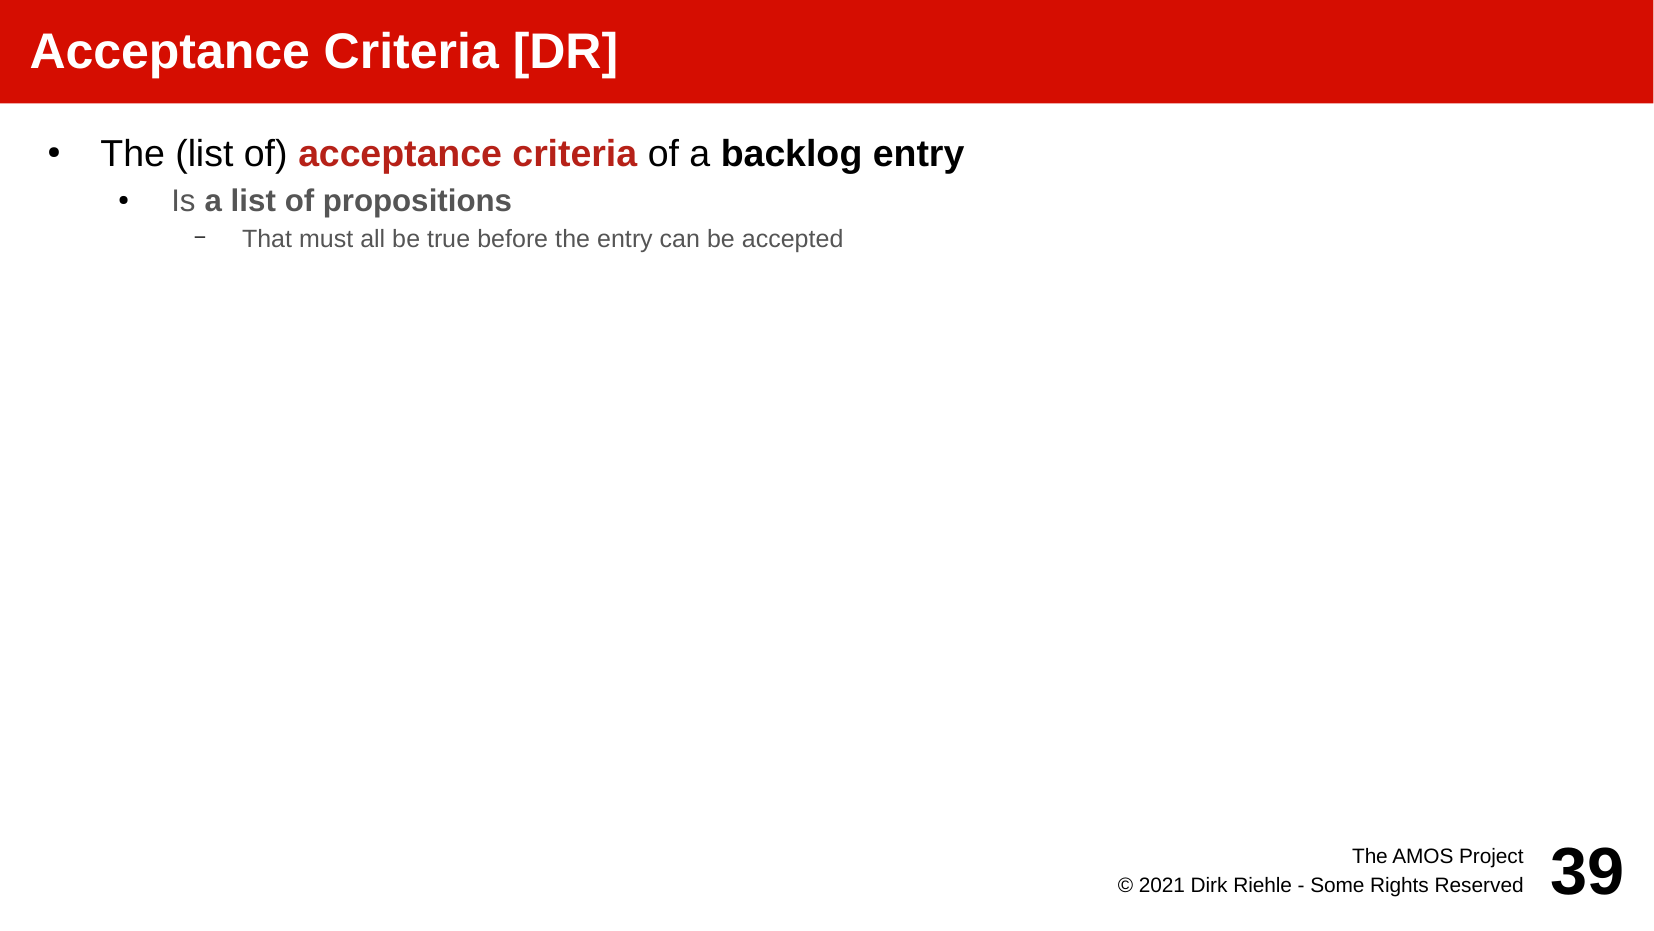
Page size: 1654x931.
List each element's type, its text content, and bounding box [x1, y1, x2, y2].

title Acceptance Criteria [DR] [0, 0, 1654, 104]
list The (list of) acceptance criteria of a backlog entry Is a list of propositions That must all be true before the entry can be accepted [29, 132, 1625, 813]
